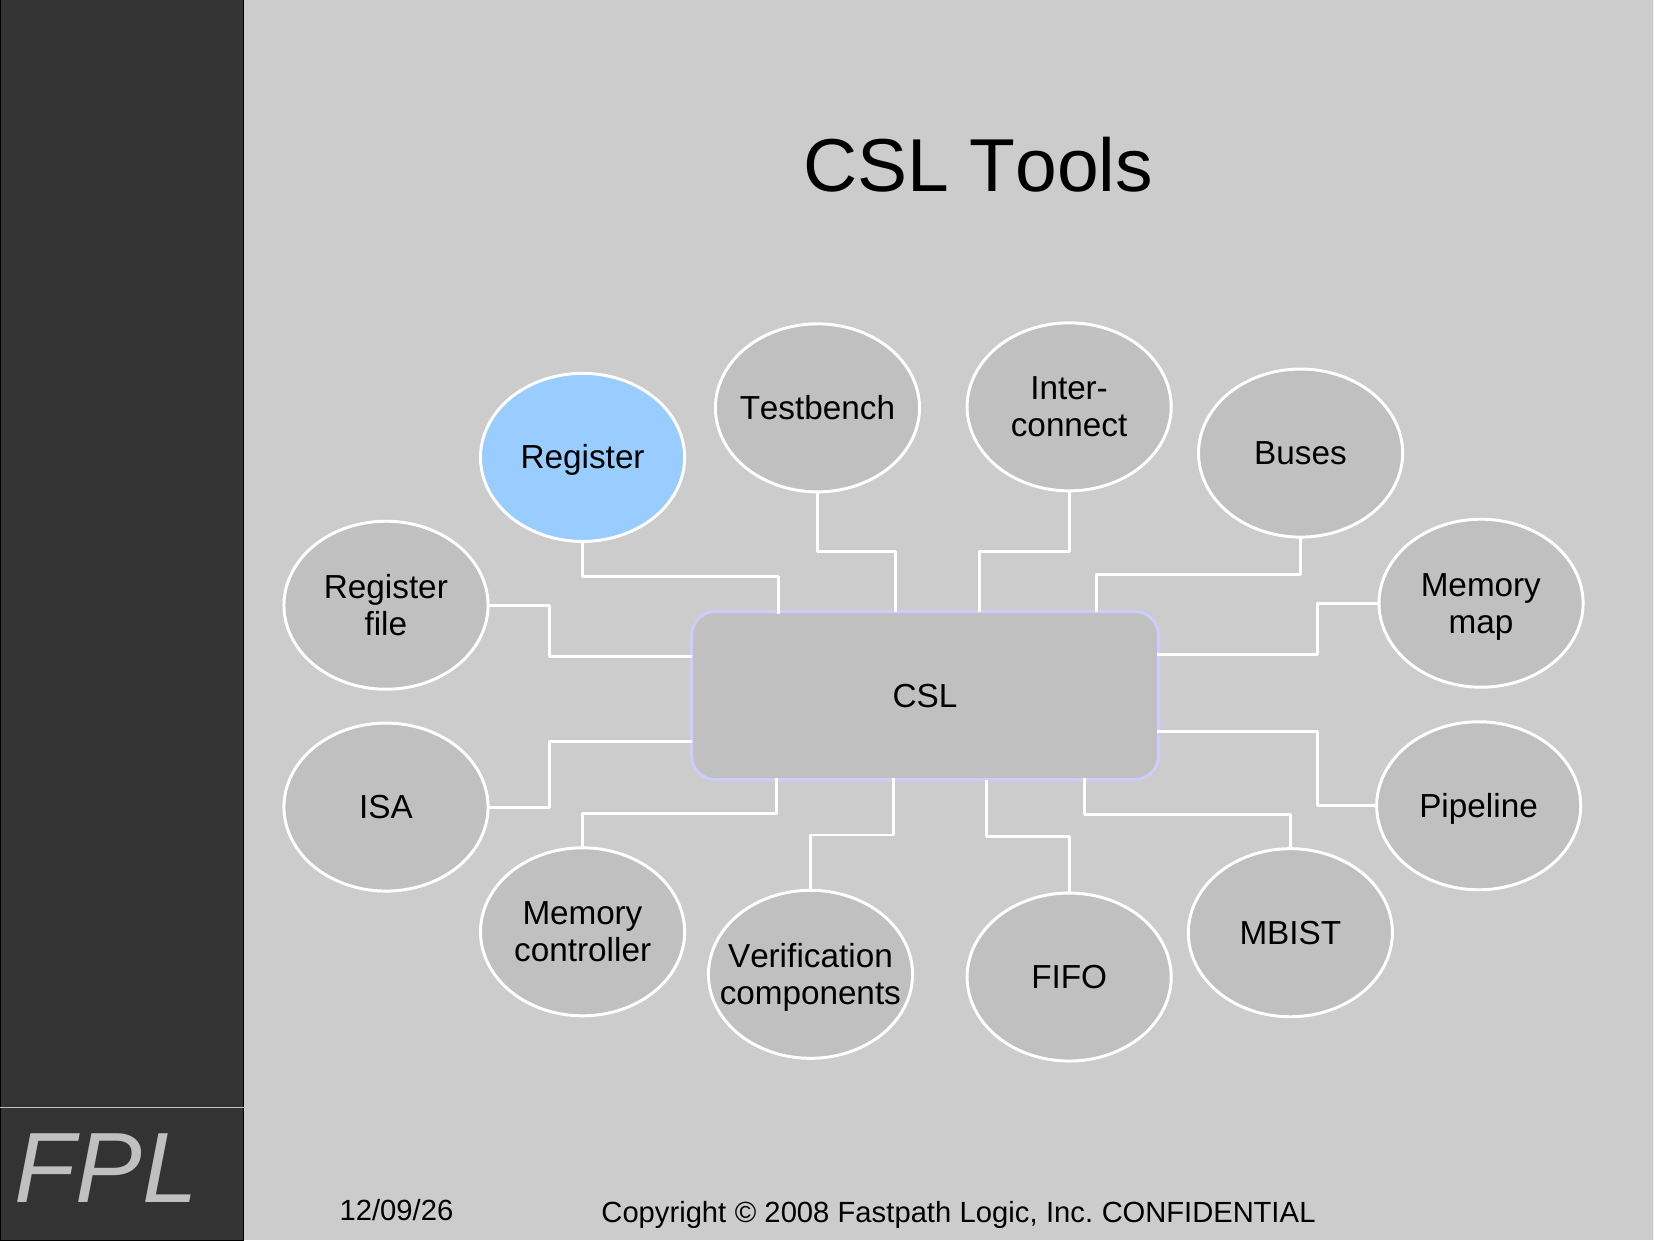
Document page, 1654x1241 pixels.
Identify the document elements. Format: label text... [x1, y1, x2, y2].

text_box Buses [1198, 369, 1403, 538]
text_box ISA [283, 723, 489, 892]
text_box Pipeline [1376, 721, 1581, 890]
text_box Register file [283, 521, 489, 690]
text_box Memory controller [480, 847, 685, 1016]
text_box FIFO [967, 893, 1172, 1062]
text_box Verification components [708, 890, 913, 1059]
text_box Testbench [715, 323, 920, 492]
text_box MBIST [1188, 848, 1393, 1017]
title CSL Tools [427, 57, 1530, 274]
text_box Register [480, 373, 685, 542]
text_box Memory map [1379, 519, 1584, 688]
text_box Inter- connect [967, 322, 1172, 491]
text_box CSL [691, 611, 1159, 780]
